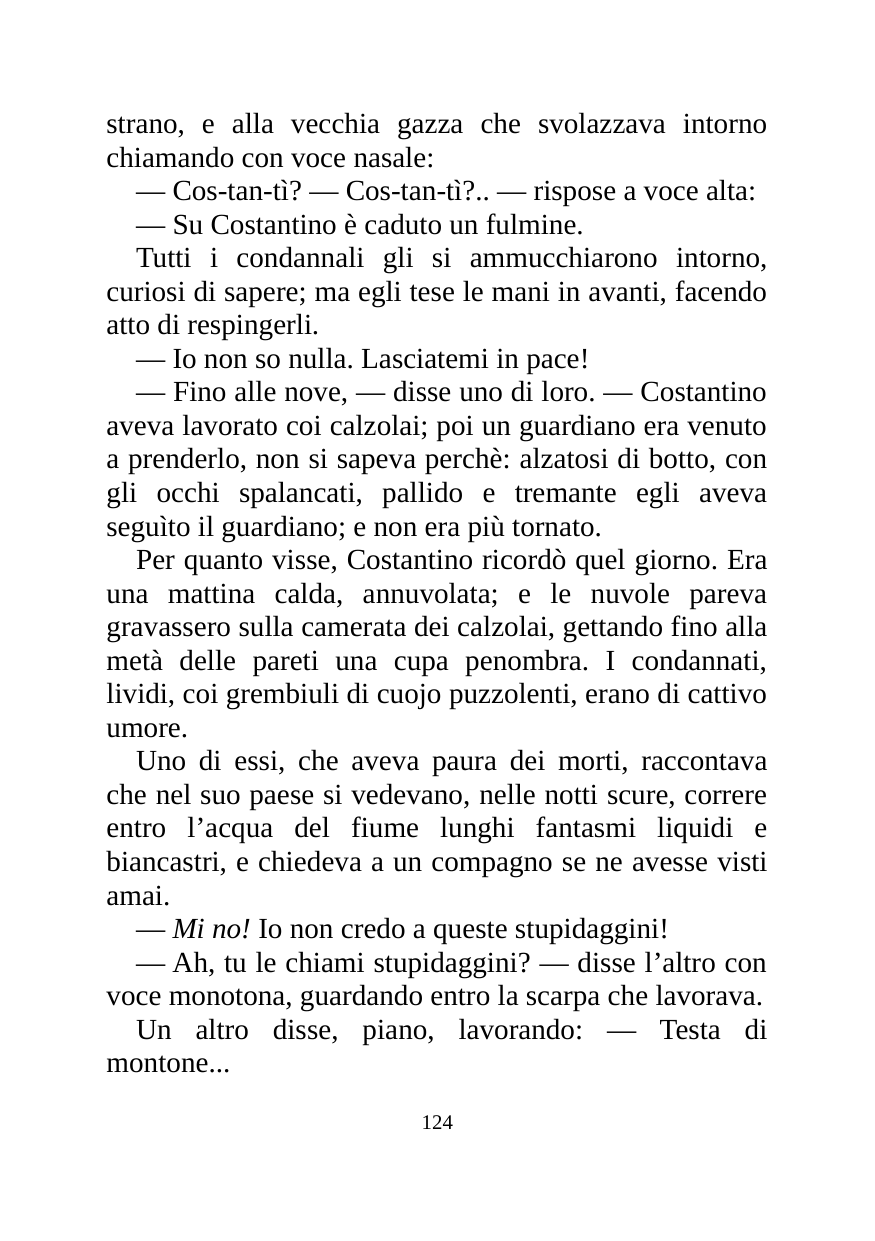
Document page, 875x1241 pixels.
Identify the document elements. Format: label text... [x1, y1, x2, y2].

text Per quanto visse, Costantino ricordò quel giorno. Era una mattina calda, annuvolata; e le nuvole pareva gravassero sulla camerata dei calzolai, gettando fino alla metà delle pareti una cupa penombra. I condannati, lividi, coi grembiuli di cuojo puzzolenti, erano di cattivo umore. [106, 542, 768, 743]
text — Ah, tu le chiami stupidaggini? — disse l’altro con voce monotona, guardando entro la scarpa che lavorava. [106, 945, 768, 1012]
text — Fino alle nove, — disse uno di loro. — Costantino aveva lavorato coi calzolai; poi un guardiano era venuto a prenderlo, non si sapeva perchè: alzatosi di botto, con gli occhi spalancati, pallido e tremante egli aveva seguìto il guardiano; e non era più tornato. [106, 374, 768, 542]
text Uno di essi, che aveva paura dei morti, raccontava che nel suo paese si vedevano, nelle notti scure, correre entro l’acqua del fiume lunghi fantasmi liquidi e biancastri, e chiedeva a un compagno se ne avesse visti amai. [106, 743, 768, 911]
text Tutti i condannali gli si ammucchiarono intorno, curiosi di sapere; ma egli tese le mani in avanti, facendo atto di respingerli. [106, 240, 768, 341]
text — Cos-tan-tì? — Cos-tan-tì?.. — rispose a voce alta: [106, 173, 768, 207]
text — Su Costantino è caduto un fulmine. [106, 207, 768, 240]
text Un altro disse, piano, lavorando: — Testa di montone... [106, 1012, 768, 1079]
text — Mi no! Io non credo a queste stupidaggini! [106, 911, 768, 945]
text — Io non so nulla. Lasciatemi in pace! [106, 341, 768, 374]
text strano, e alla vecchia gazza che svolazzava intorno chiamando con voce nasale: [106, 106, 768, 173]
